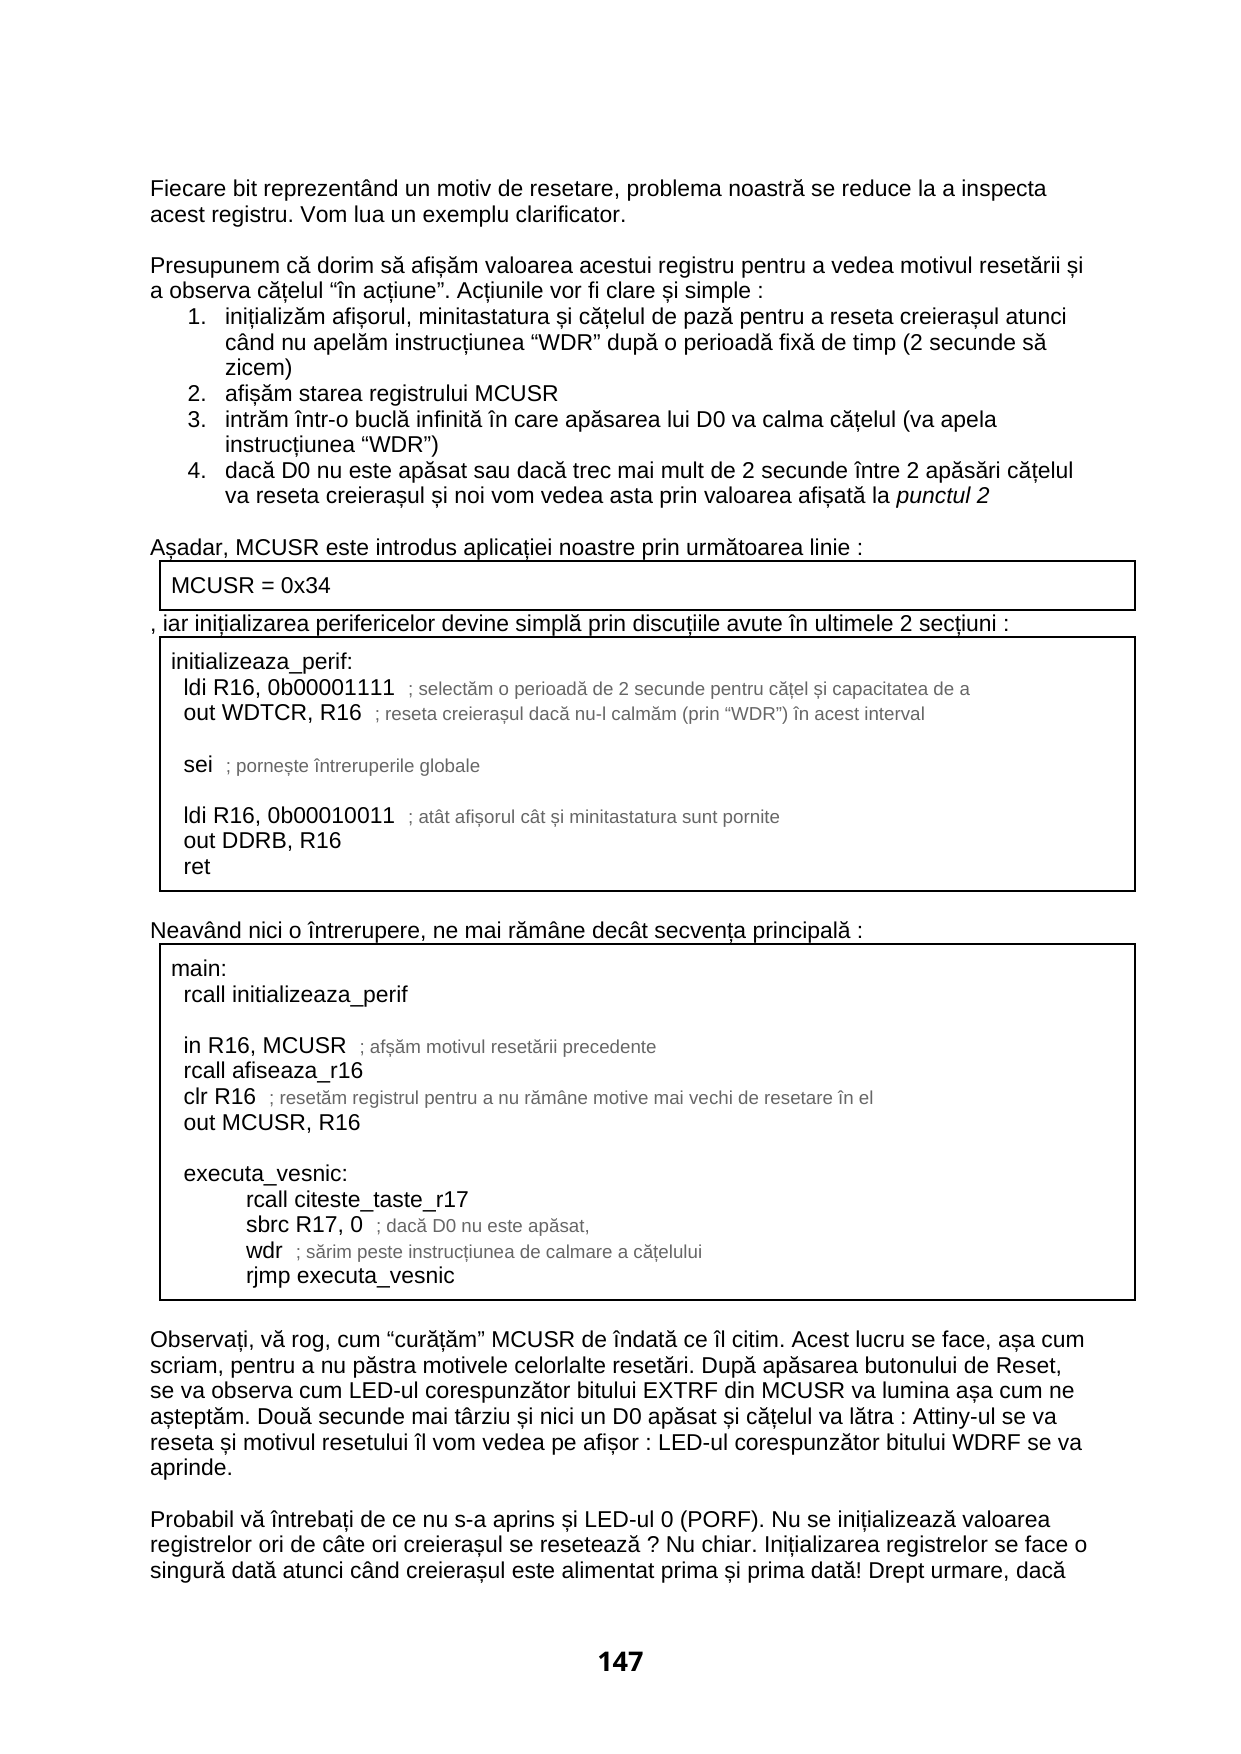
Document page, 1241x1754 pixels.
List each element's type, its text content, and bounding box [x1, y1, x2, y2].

text Observați, vă rog, cum “curățăm” MCUSR de îndată ce îl citim. Acest lucru se face, așa cum scriam, pentru a nu păstra motivele celorlalte resetări. După apăsarea butonului de Reset, se va observa cum LED-ul corespunzător bitului EXTRF din MCUSR va lumina așa cum ne așteptăm. Două secunde mai târziu și nici un D0 apăsat și cățelul va lătra : Attiny-ul se va reseta și motivul resetului îl vom vedea pe afișor : LED-ul corespunzător bitului WDRF se va aprinde. [150, 1327, 1091, 1481]
table_header main: rcall initializeaza_perif in R16, MCUSR ; afșăm motivul resetării precedente rcall afiseaza_r16 clr R16 ; resetăm registrul pentru a nu rămâne motive mai vechi de resetare în el out MCUSR, R16 executa_vesnic: rcall citeste_taste_r17 sbrc R17, 0 ; dacă D0 nu este apăsat, wdr ; sărim peste instrucțiunea de calmare a cățelului rjmp executa_vesnic [161, 945, 1134, 1299]
text Fiecare bit reprezentând un motiv de resetare, problema noastră se reduce la a inspecta acest registru. Vom lua un exemplu clarificator. [150, 176, 1091, 227]
text , iar inițializarea perifericelor devine simplă prin discuțiile avute în ultimele 2 secțiuni : [150, 611, 1091, 636]
text Neavând nici o întrerupere, ne mai rămâne decât secvența principală : [150, 917, 1091, 943]
list afișăm starea registrului MCUSR [187, 381, 1091, 406]
list inițializăm afișorul, minitastatura și cățelul de pază pentru a reseta creierașul atunci când nu apelăm instrucțiunea “WDR” după o perioadă fixă de timp (2 secunde să zicem) [187, 304, 1091, 381]
table_header MCUSR = 0x34 [161, 562, 1134, 608]
list intrăm într-o buclă infinită în care apăsarea lui D0 va calma cățelul (va apela instrucțiunea “WDR”) [187, 406, 1091, 457]
text Presupunem că dorim să afișăm valoarea acestui registru pentru a vedea motivul resetării și a observa cățelul “în acțiune”. Acțiunile vor fi clare și simple : [150, 252, 1091, 304]
text Probabil vă întrebați de ce nu s-a aprins și LED-ul 0 (PORF). Nu se inițializează valoarea registrelor ori de câte ori creierașul se resetează ? Nu chiar. Inițializarea registrelor se face o singură dată atunci când creierașul este alimentat prima și prima dată! Drept urmare, dacă [150, 1506, 1091, 1583]
text Așadar, MCUSR este introdus aplicației noastre prin următoarea linie : [150, 534, 1091, 560]
list dacă D0 nu este apăsat sau dacă trec mai mult de 2 secunde între 2 apăsări cățelul va reseta creierașul și noi vom vedea asta prin valoarea afișată la punctul 2 [187, 457, 1091, 509]
table_header initializeaza_perif: ldi R16, 0b00001111 ; selectăm o perioadă de 2 secunde pentru cățel și capacitatea de a out WDTCR, R16 ; reseta creierașul dacă nu-l calmăm (prin “WDR”) în acest interval sei ; pornește întreruperile globale ldi R16, 0b00010011 ; atât afișorul cât și minitastatura sunt pornite out DDRB, R16 ret [161, 638, 1134, 890]
